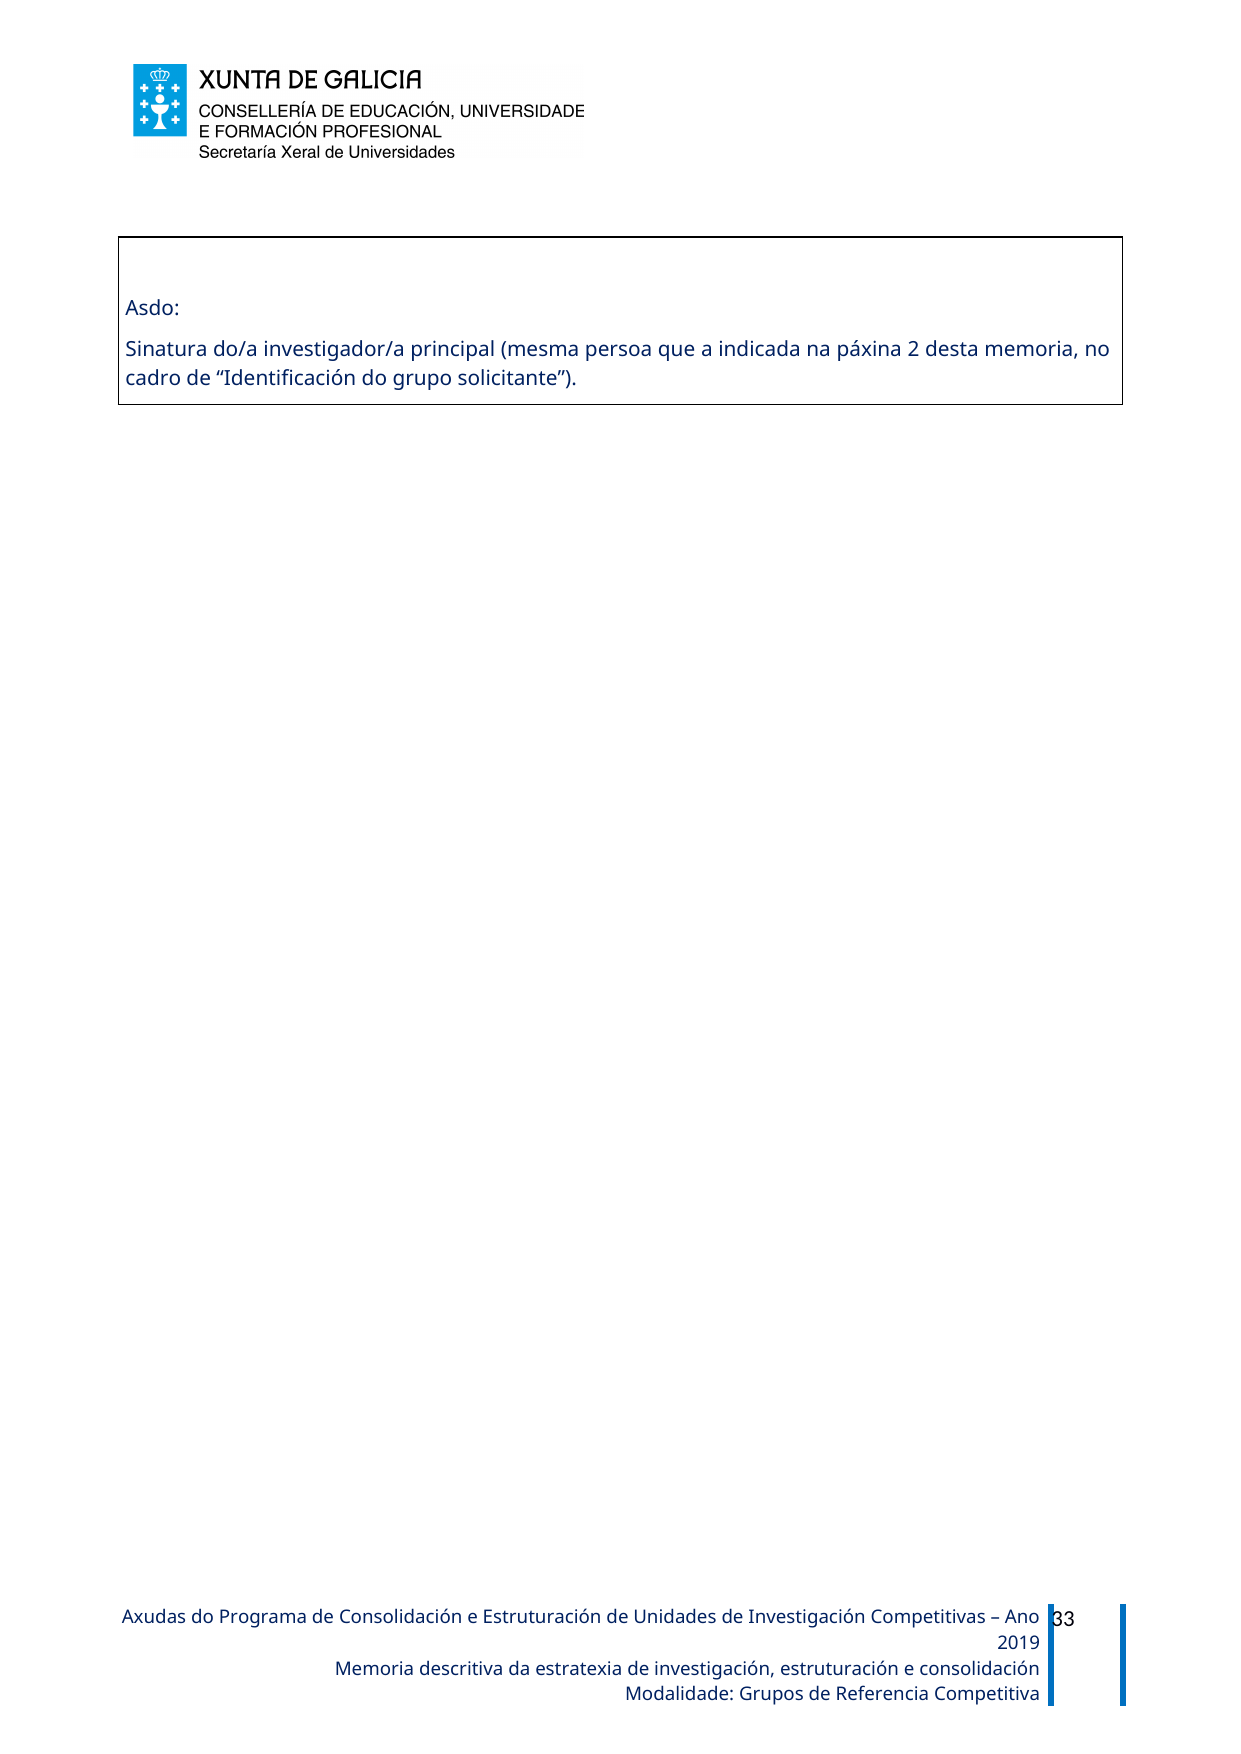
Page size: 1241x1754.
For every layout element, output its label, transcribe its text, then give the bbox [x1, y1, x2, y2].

picture [141, 100, 148, 107]
picture [172, 84, 179, 91]
picture [156, 85, 163, 91]
picture [172, 116, 179, 123]
picture [141, 84, 148, 91]
picture [133, 64, 584, 158]
picture [152, 95, 168, 128]
picture [141, 116, 148, 123]
table_header Asdo: Sinatura do/a investigador/a principal (mesma persoa que a indicada na páxina 2 desta memoria, no cadro de “Identificación do grupo solicitante”). [119, 238, 1122, 404]
picture [172, 100, 179, 107]
